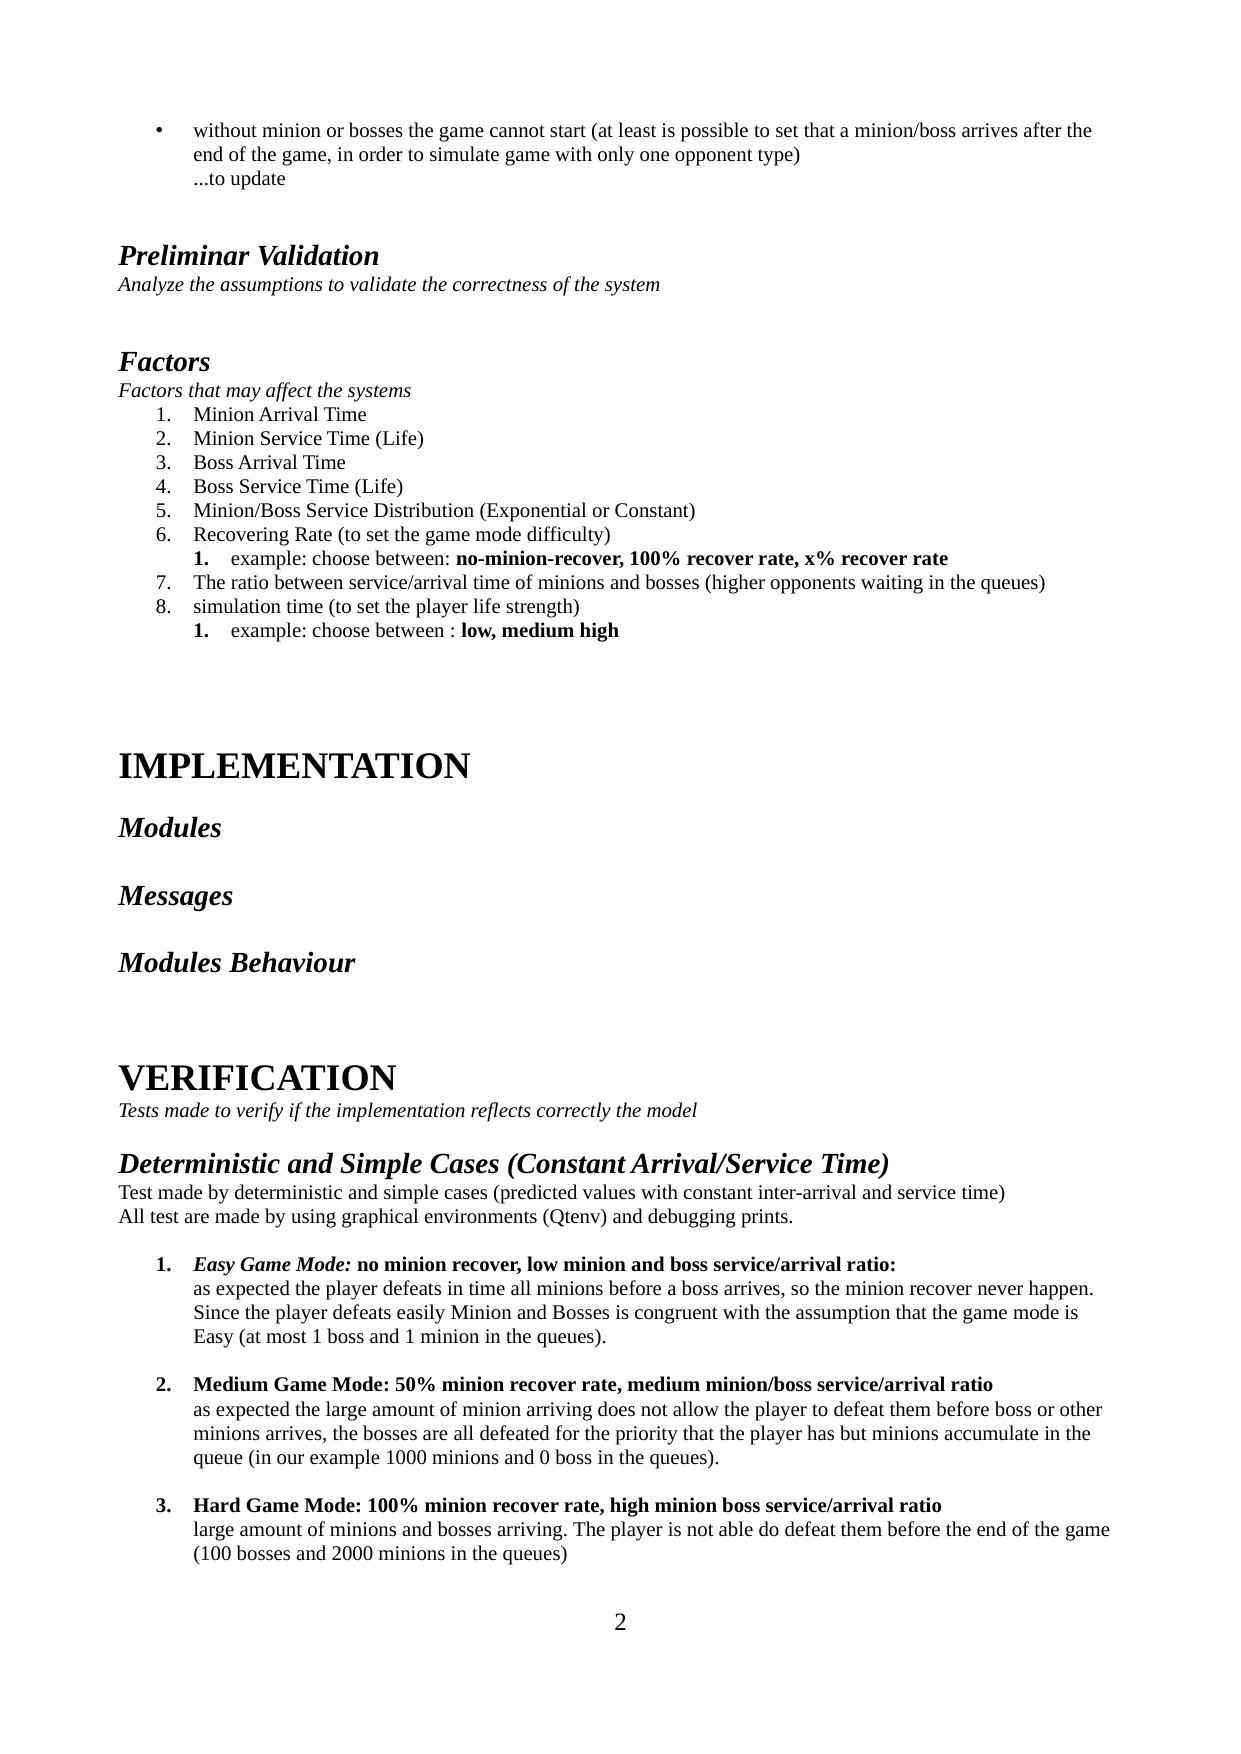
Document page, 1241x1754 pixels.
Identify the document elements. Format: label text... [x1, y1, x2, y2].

text Preliminar Validation [118, 238, 1122, 272]
text Messages [118, 878, 1122, 911]
list as expected the player defeats in time all minions before a boss arrives, so the minion recover never happen. [156, 1276, 1122, 1300]
list Easy Game Mode: no minion recover, low minion and boss service/arrival ratio: [156, 1252, 1122, 1276]
list ...to update [156, 166, 1122, 190]
list Minion Arrival Time [156, 402, 1122, 426]
text Factors [118, 344, 1122, 378]
text Analyze the assumptions to validate the correctness of the system [118, 272, 1122, 296]
text VERIFICATION [118, 1055, 1122, 1098]
list as expected the large amount of minion arriving does not allow the player to defeat them before boss or other minions arrives, the bosses are all defeated for the priority that the player has but minions accumulate in the queue (in our example 1000 minions and 0 boss in the queues). [156, 1396, 1122, 1469]
list large amount of minions and bosses arriving. The player is not able do defeat them before the end of the game [156, 1517, 1122, 1541]
list Boss Service Time (Life) [156, 474, 1122, 498]
list without minion or bosses the game cannot start (at least is possible to set that a minion/boss arrives after the end of the game, in order to simulate game with only one opponent type) [156, 118, 1122, 166]
list Medium Game Mode: 50% minion recover rate, medium minion/boss service/arrival ratio [156, 1372, 1122, 1396]
list The ratio between service/arrival time of minions and bosses (higher opponents waiting in the queues) [156, 570, 1122, 594]
list Minion Service Time (Life) [156, 426, 1122, 450]
text IMPLEMENTATION [118, 743, 1122, 786]
list example: choose between : low, medium high [193, 618, 1122, 642]
text Test made by deterministic and simple cases (predicted values with constant inter-arrival and service time) [118, 1180, 1122, 1204]
list Since the player defeats easily Minion and Bosses is congruent with the assumption that the game mode is Easy (at most 1 boss and 1 minion in the queues). [156, 1300, 1122, 1348]
list (100 bosses and 2000 minions in the queues) [156, 1541, 1122, 1565]
list Boss Arrival Time [156, 450, 1122, 474]
text Modules [118, 811, 1122, 844]
list Minion/Boss Service Distribution (Exponential or Constant) [156, 498, 1122, 522]
list simulation time (to set the player life strength) [156, 594, 1122, 618]
text Factors that may affect the systems [118, 378, 1122, 402]
list Hard Game Mode: 100% minion recover rate, high minion boss service/arrival ratio [156, 1493, 1122, 1517]
text Deterministic and Simple Cases (Constant Arrival/Service Time) [118, 1146, 1122, 1180]
text Modules Behaviour [118, 945, 1122, 978]
list Recovering Rate (to set the game mode difficulty) [156, 522, 1122, 546]
text Tests made to verify if the implementation reflects correctly the model [118, 1098, 1122, 1122]
list example: choose between: no-minion-recover, 100% recover rate, x% recover rate [193, 546, 1122, 570]
text All test are made by using graphical environments (Qtenv) and debugging prints. [118, 1204, 1122, 1228]
